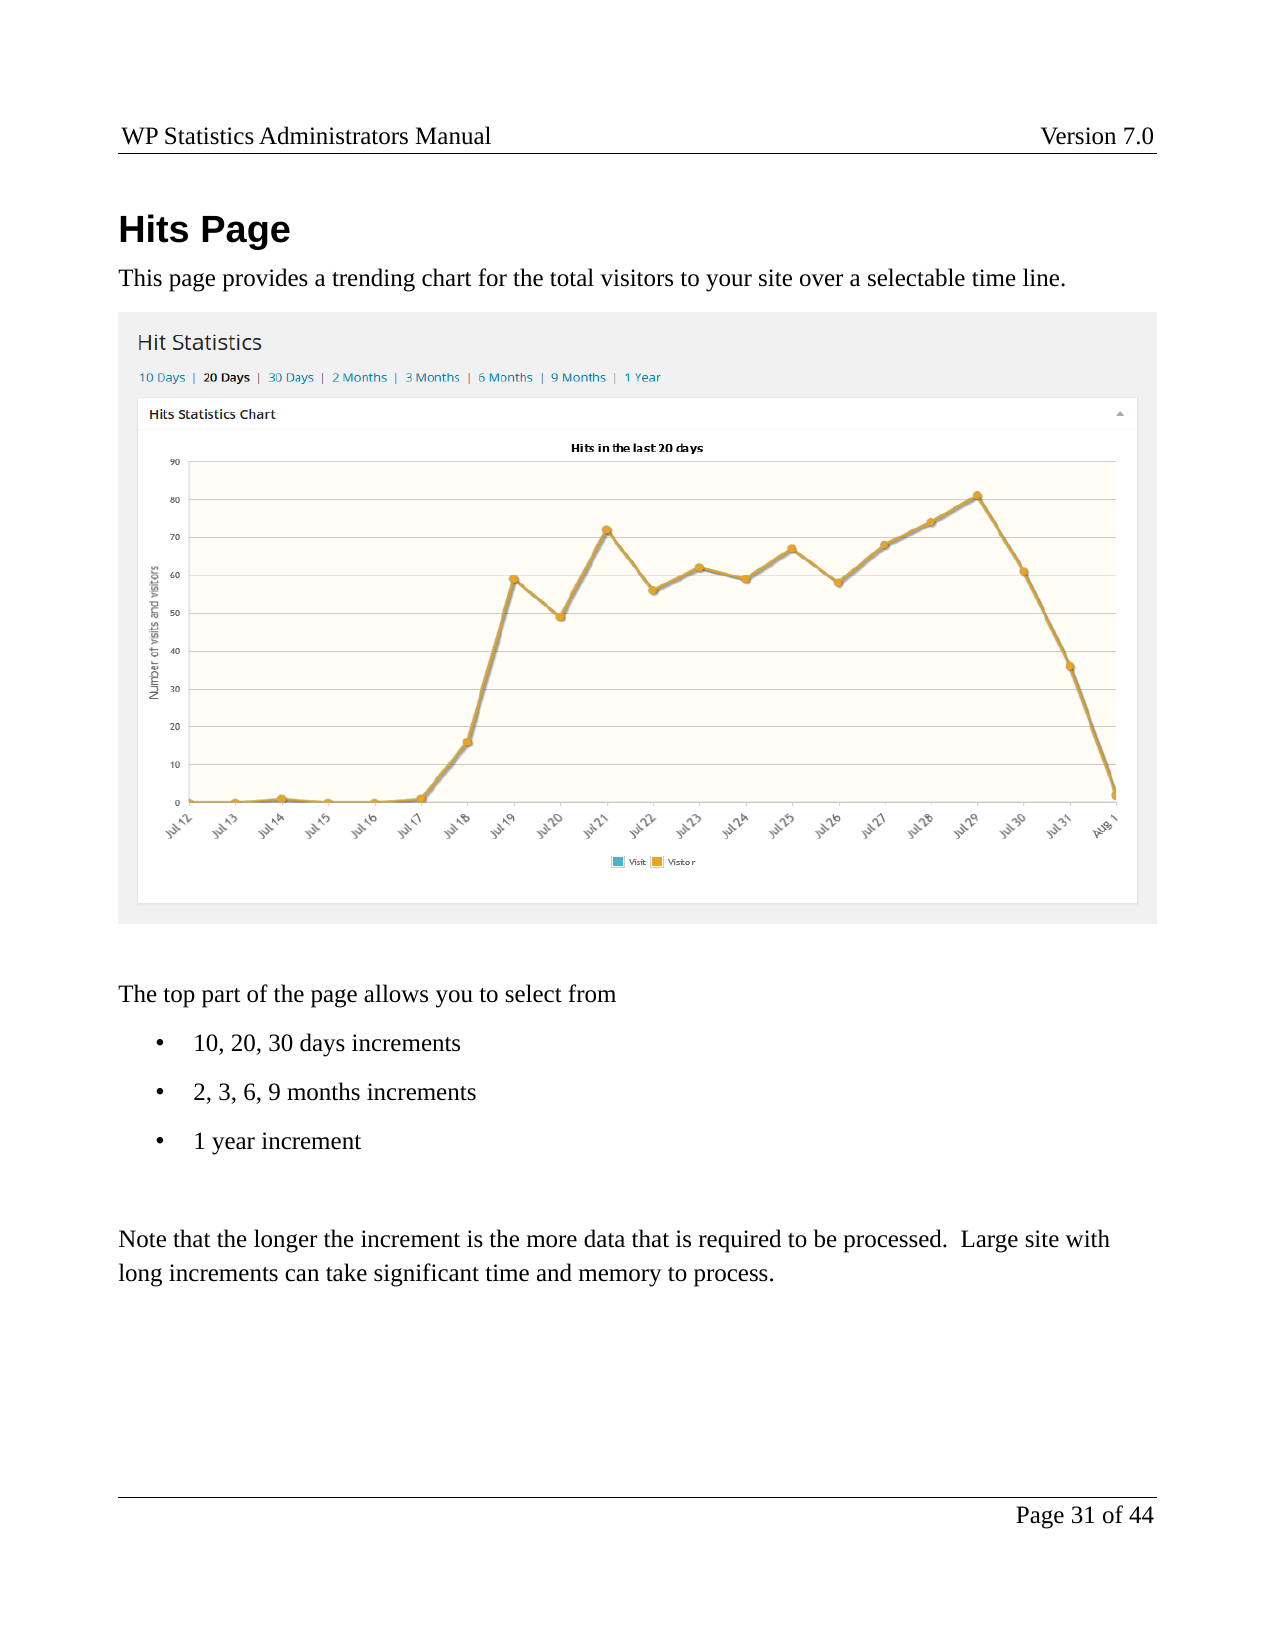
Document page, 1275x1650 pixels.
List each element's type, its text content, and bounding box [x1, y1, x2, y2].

picture [118, 312, 1157, 924]
text Note that the longer the increment is the more data that is required to be processed. Large site with long increments can take significant time and memory to process. [118, 1224, 1157, 1287]
text This page provides a trending chart for the total visitors to your site over a selectable time line. [118, 263, 1157, 292]
text The top part of the page allows you to select from [118, 979, 1157, 1007]
list 1 year increment [156, 1126, 1157, 1154]
list 2, 3, 6, 9 months increments [156, 1077, 1157, 1106]
list 10, 20, 30 days increments [156, 1028, 1157, 1056]
subtitle Hits Page [118, 207, 1157, 251]
